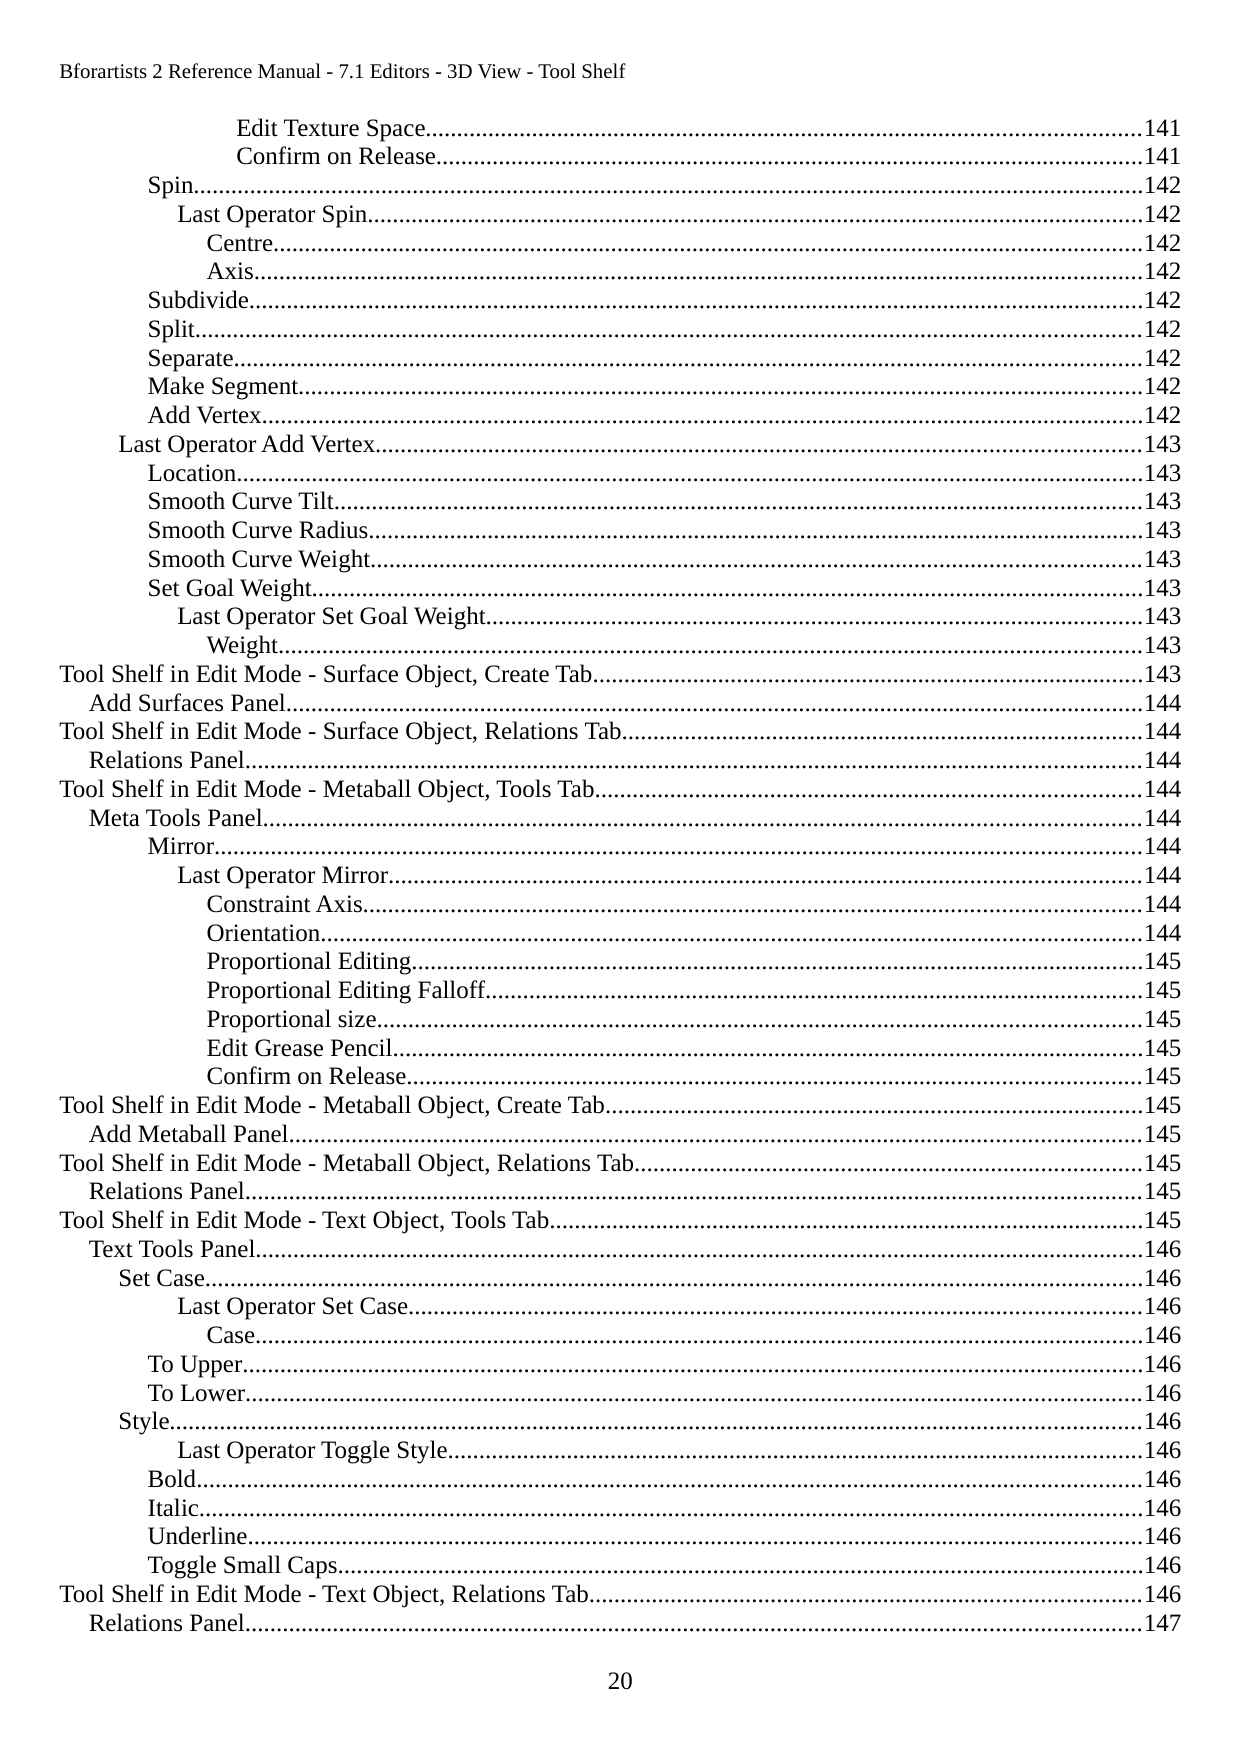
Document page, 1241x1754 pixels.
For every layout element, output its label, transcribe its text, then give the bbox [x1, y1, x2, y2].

text Last Operator Toggle Style 146 [177, 1435, 1181, 1464]
text Toggle Small Caps 146 [147, 1550, 1181, 1579]
text Add Metaball Panel 145 [88, 1119, 1181, 1148]
text Last Operator Spin 142 [177, 199, 1181, 228]
text Text Tools Panel 146 [88, 1234, 1181, 1263]
text Confirm on Release 141 [236, 141, 1181, 170]
text Constraint Axis 144 [206, 889, 1181, 918]
text Tool Shelf in Edit Mode - Text Object, Tools Tab 145 [59, 1205, 1181, 1234]
text Tool Shelf in Edit Mode - Text Object, Relations Tab 146 [59, 1579, 1181, 1608]
text Separate 142 [147, 343, 1181, 371]
text Smooth Curve Weight 143 [147, 544, 1181, 573]
text Mirror 144 [147, 831, 1181, 860]
text Weight 143 [206, 630, 1181, 659]
text Last Operator Mirror 144 [177, 860, 1181, 889]
text Last Operator Set Goal Weight 143 [177, 601, 1181, 630]
text To Upper 146 [147, 1349, 1181, 1378]
text Tool Shelf in Edit Mode - Surface Object, Relations Tab 144 [59, 716, 1181, 745]
text Proportional size 145 [206, 1004, 1181, 1033]
text Edit Grease Pencil 145 [206, 1033, 1181, 1061]
text Split 142 [147, 314, 1181, 343]
text Case 146 [206, 1320, 1181, 1349]
text Centre 142 [206, 228, 1181, 256]
text Relations Panel 147 [88, 1608, 1181, 1636]
text Spin 142 [147, 170, 1181, 199]
text Tool Shelf in Edit Mode - Metaball Object, Relations Tab 145 [59, 1148, 1181, 1176]
text Relations Panel 145 [88, 1176, 1181, 1205]
text Proportional Editing Falloff 145 [206, 975, 1181, 1004]
text Axis 142 [206, 256, 1181, 285]
text Add Surfaces Panel 144 [88, 688, 1181, 716]
text Make Segment 142 [147, 371, 1181, 400]
text Bold 146 [147, 1464, 1181, 1493]
text Relations Panel 144 [88, 745, 1181, 774]
text Smooth Curve Tilt 143 [147, 486, 1181, 515]
text Tool Shelf in Edit Mode - Surface Object, Create Tab 143 [59, 659, 1181, 688]
text Orientation 144 [206, 918, 1181, 946]
text To Lower 146 [147, 1378, 1181, 1406]
text Tool Shelf in Edit Mode - Metaball Object, Create Tab 145 [59, 1090, 1181, 1119]
text Set Goal Weight 143 [147, 573, 1181, 601]
text Last Operator Add Vertex 143 [118, 429, 1181, 458]
text Subdivide 142 [147, 285, 1181, 314]
text Tool Shelf in Edit Mode - Metaball Object, Tools Tab 144 [59, 774, 1181, 803]
text Smooth Curve Radius 143 [147, 515, 1181, 544]
text Underline 146 [147, 1521, 1181, 1550]
text Add Vertex 142 [147, 400, 1181, 429]
text Last Operator Set Case 146 [177, 1291, 1181, 1320]
text Location 143 [147, 458, 1181, 486]
text Proportional Editing 145 [206, 946, 1181, 975]
text Italic 146 [147, 1493, 1181, 1521]
text Set Case 146 [118, 1263, 1181, 1291]
text Style 146 [118, 1406, 1181, 1435]
text Confirm on Release 145 [206, 1061, 1181, 1090]
text Meta Tools Panel 144 [88, 803, 1181, 831]
text Edit Texture Space 141 [236, 113, 1181, 141]
